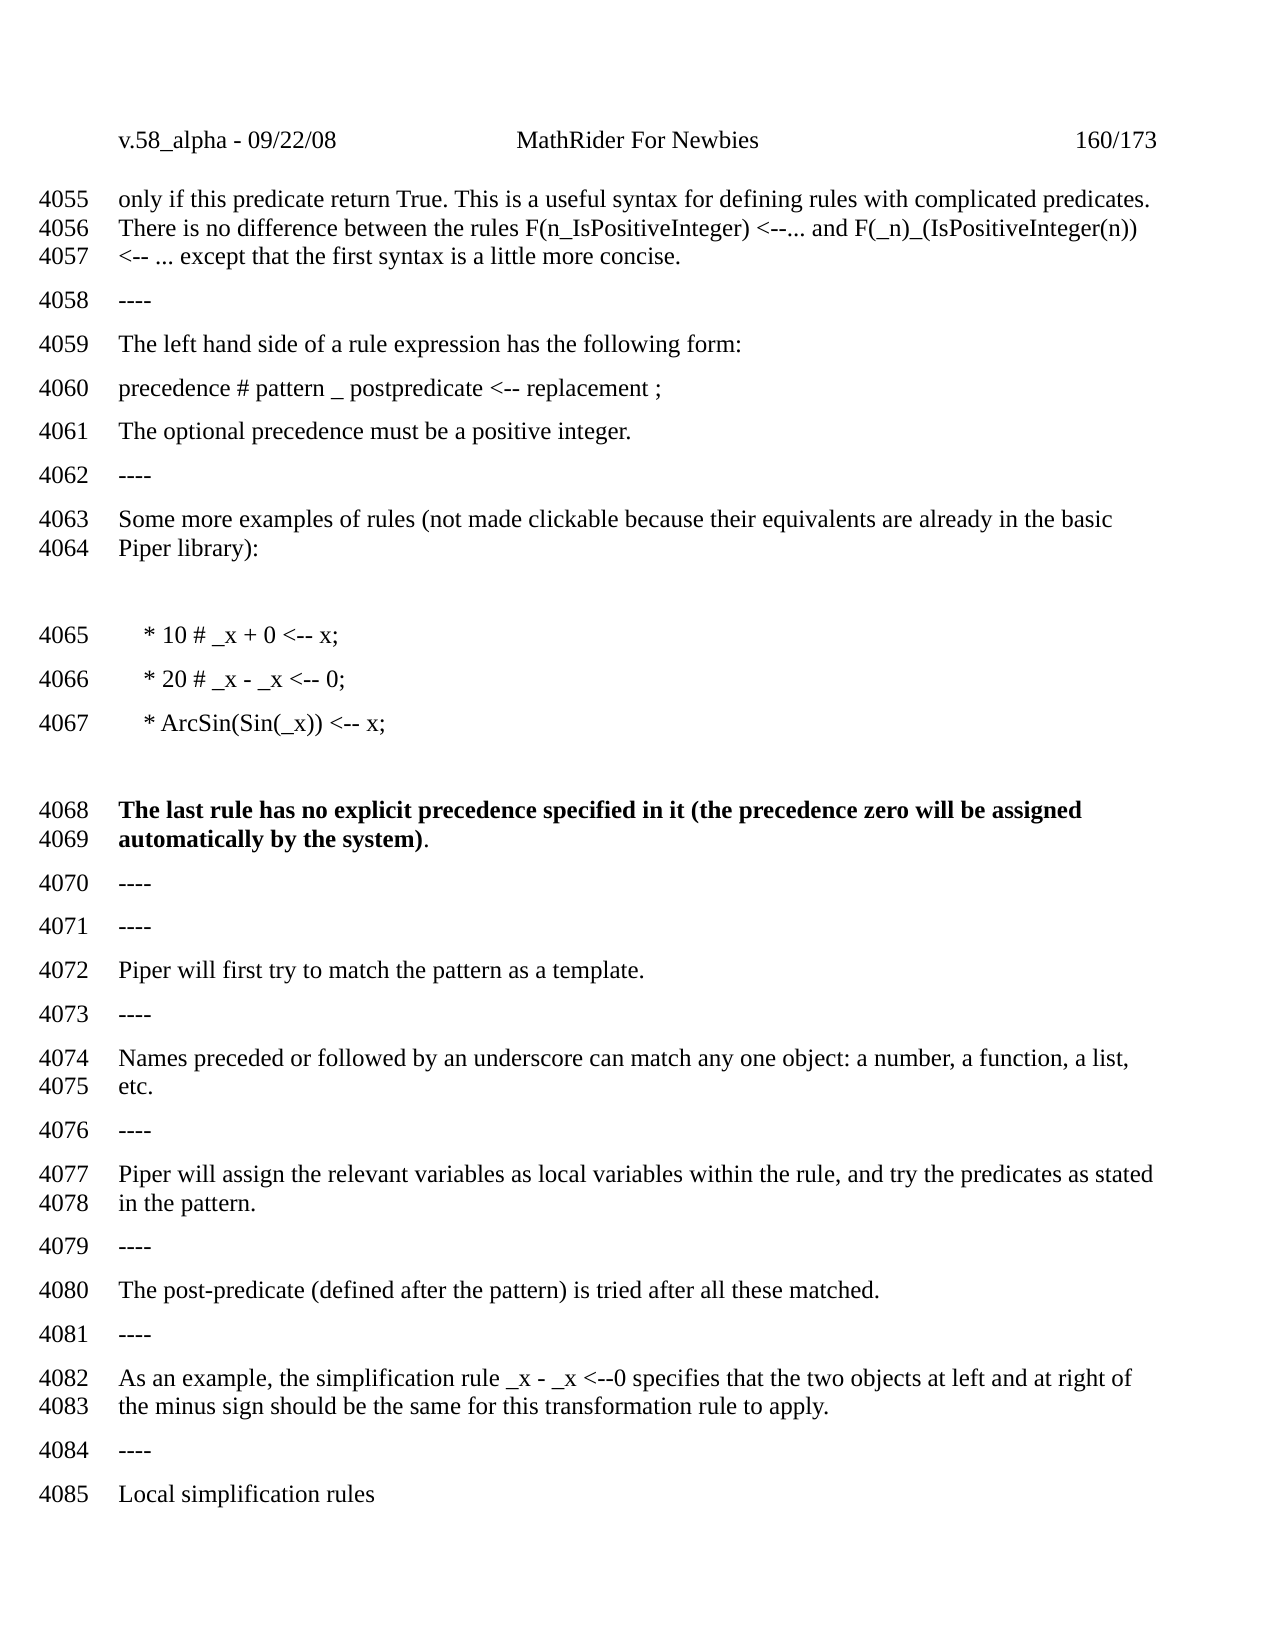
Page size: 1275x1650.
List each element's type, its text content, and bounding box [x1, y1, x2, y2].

text ---- [118, 285, 1157, 314]
text Piper will assign the relevant variables as local variables within the rule, and try the predicates as stated in the pattern. [118, 1159, 1157, 1216]
text ---- [118, 999, 1157, 1028]
text ---- [118, 911, 1157, 940]
text * ArcSin(Sin(_x)) <-- x; [118, 708, 1157, 736]
text ---- [118, 868, 1157, 896]
text The optional precedence must be a positive integer. [118, 416, 1157, 445]
text ---- [118, 1319, 1157, 1348]
text precedence # pattern _ postpredicate <-- replacement ; [118, 373, 1157, 401]
text ---- [118, 1231, 1157, 1260]
text ---- [118, 1435, 1157, 1464]
text The post-predicate (defined after the pattern) is tried after all these matched. [118, 1275, 1157, 1304]
text * 20 # _x - _x <-- 0; [118, 664, 1157, 693]
text The last rule has no explicit precedence specified in it (the precedence zero will be assigned automatically by the system). [118, 795, 1157, 853]
text Names preceded or followed by an underscore can match any one object: a number, a function, a list, etc. [118, 1043, 1157, 1100]
text ---- [118, 1115, 1157, 1144]
text Some more examples of rules (not made clickable because their equivalents are already in the basic Piper library): [118, 504, 1157, 561]
text As an example, the simplification rule _x - _x <--0 specifies that the two objects at left and at right of the minus sign should be the same for this transformation rule to apply. [118, 1363, 1157, 1420]
text only if this predicate return True. This is a useful syntax for defining rules with complicated predicates. There is no difference between the rules F(n_IsPositiveInteger) <--... and F(_n)_(IsPositiveInteger(n)) <-- ... except that the first syntax is a little more concise. [118, 184, 1157, 270]
text * 10 # _x + 0 <-- x; [118, 620, 1157, 649]
text Local simplification rules [118, 1479, 1157, 1508]
text Piper will first try to match the pattern as a template. [118, 955, 1157, 984]
text ---- [118, 460, 1157, 489]
text The left hand side of a rule expression has the following form: [118, 329, 1157, 358]
